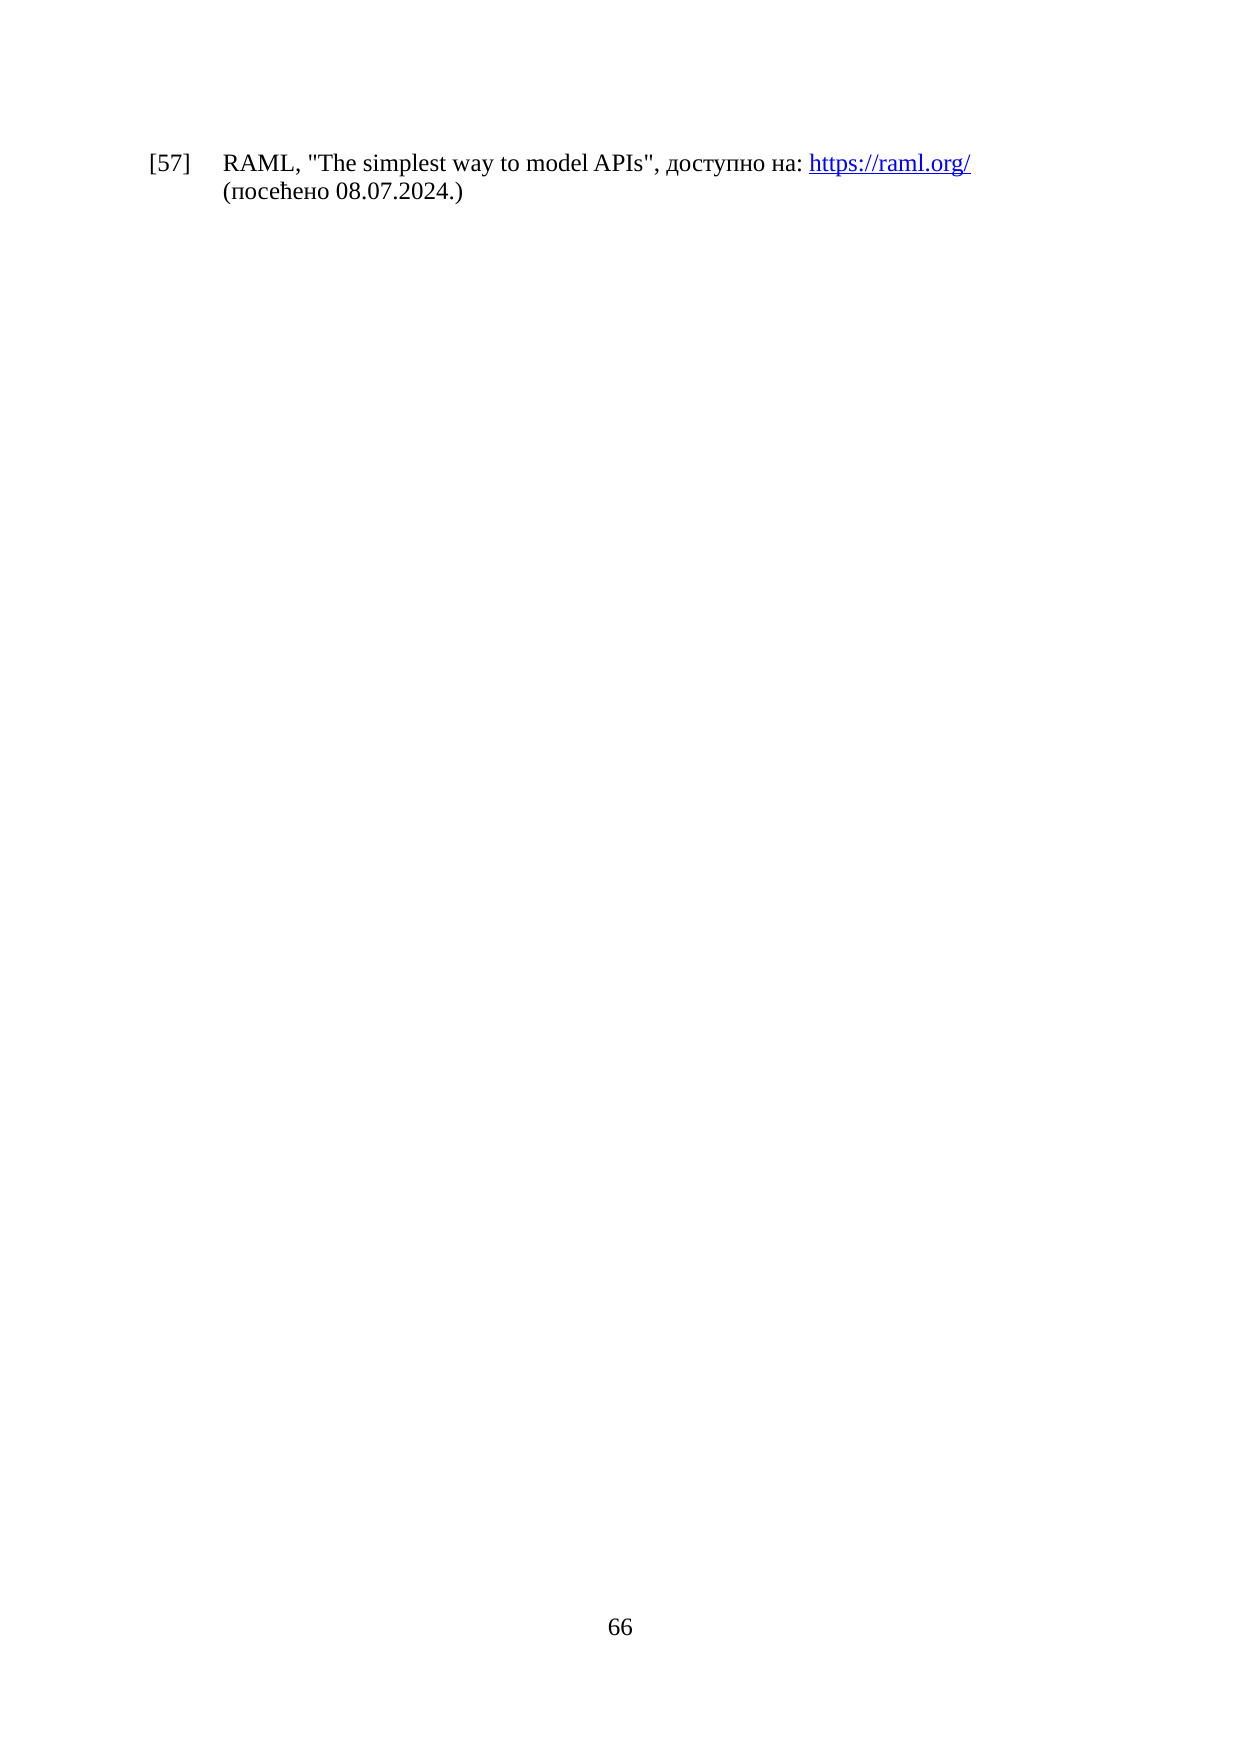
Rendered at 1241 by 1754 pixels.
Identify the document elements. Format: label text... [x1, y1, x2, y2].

list RAML, "The simplest way to model APIs", доступно на: https://raml.org/ (посећено 08.07.2024.) [149, 148, 1092, 205]
